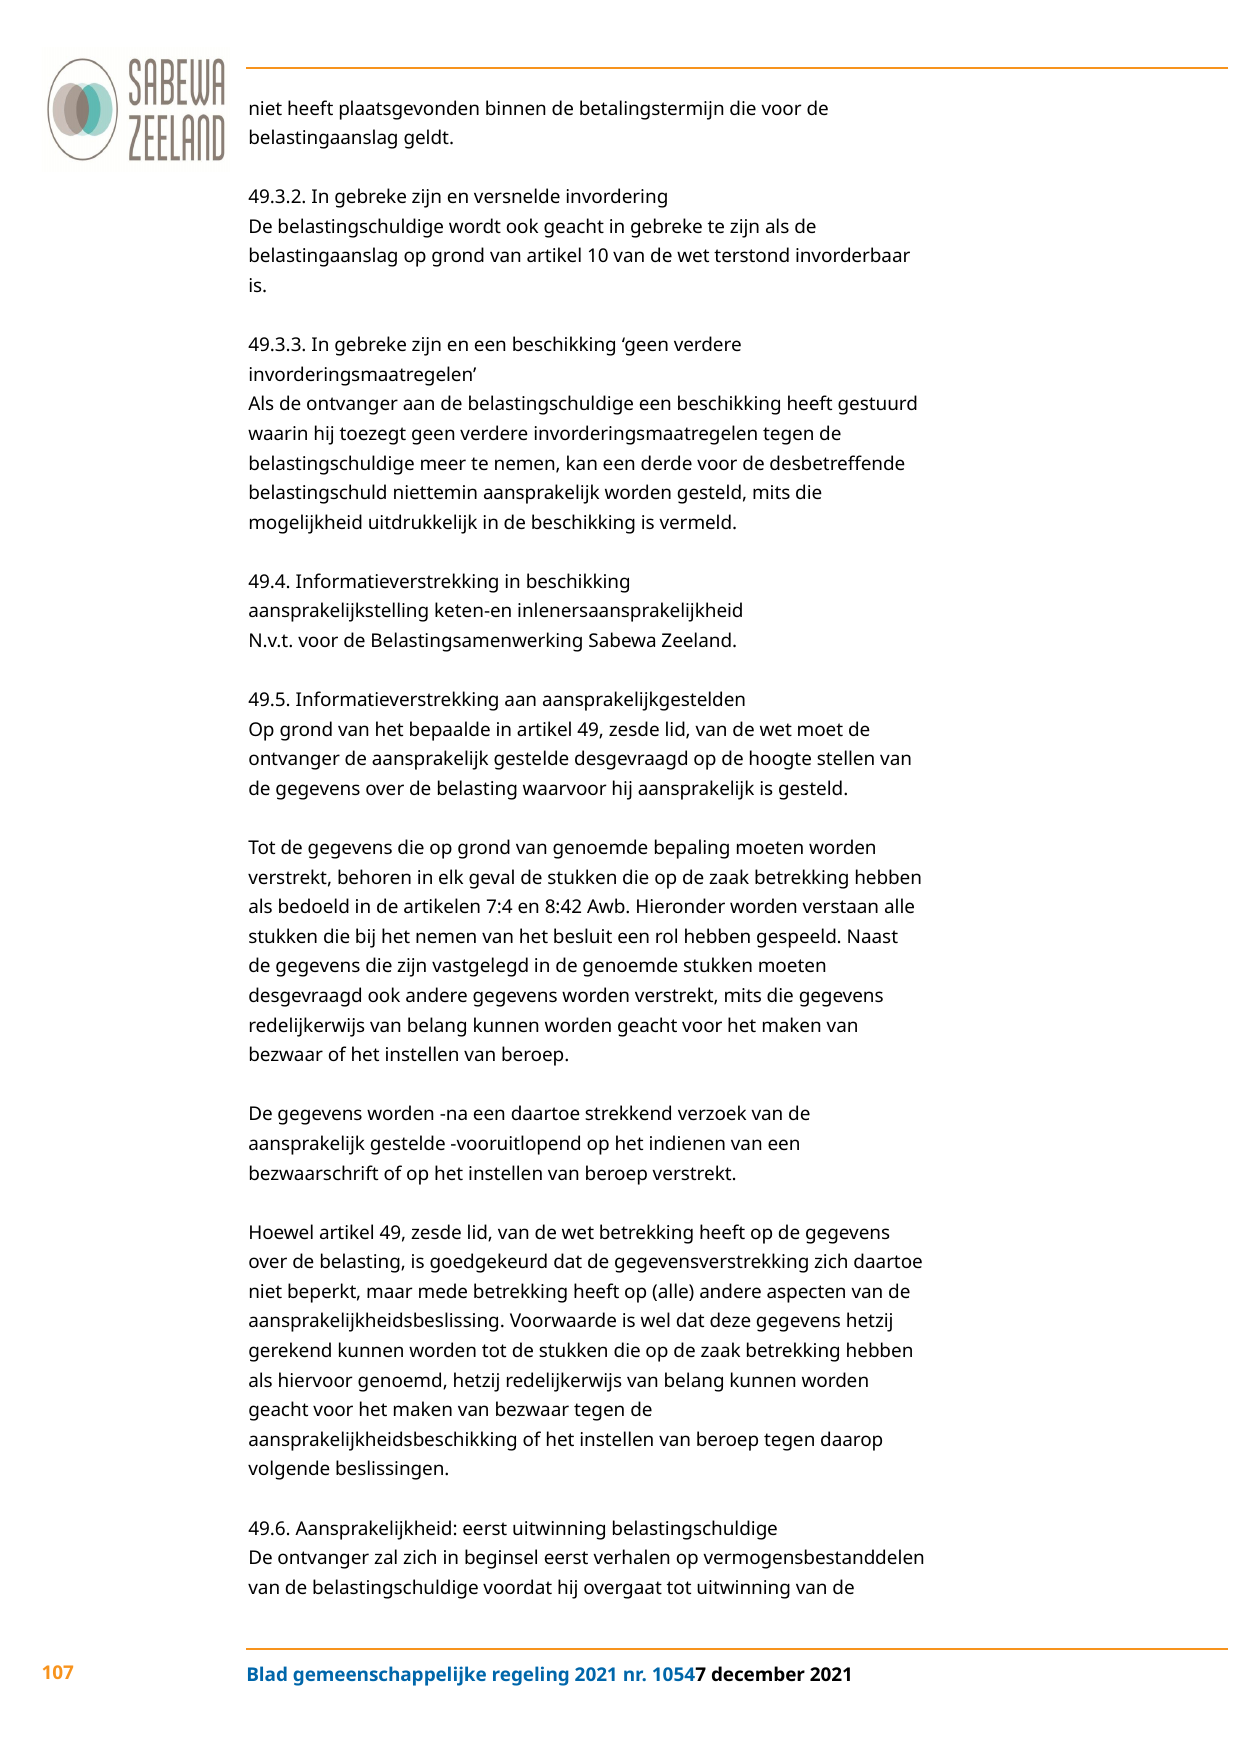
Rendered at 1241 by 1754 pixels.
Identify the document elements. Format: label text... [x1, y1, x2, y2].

text belastingschuld niettemin aansprakelijk worden gesteld, mits die [248, 479, 1152, 505]
text aansprakelijkheidsbeschikking of het instellen van beroep tegen daarop [248, 1426, 1152, 1452]
text belastingaanslag geldt. [248, 124, 1152, 150]
text over de belasting, is goedgekeurd dat de gegevensverstrekking zich daartoe [248, 1248, 1152, 1274]
text aansprakelijkheidsbeslissing. Voorwaarde is wel dat deze gegevens hetzij [248, 1308, 1152, 1333]
text belastingaanslag op grond van artikel 10 van de wet terstond invorderbaar [248, 243, 1152, 268]
text 49.5. Informatieverstrekking aan aansprakelijkgestelden [248, 686, 1152, 712]
text geacht voor het maken van bezwaar tegen de [248, 1396, 1152, 1422]
text redelijkerwijs van belang kunnen worden geacht voor het maken van [248, 1012, 1152, 1038]
text De belastingschuldige wordt ook geacht in gebreke te zijn als de [248, 213, 1152, 239]
text 49.3.3. In gebreke zijn en een beschikking ‘geen verdere [248, 331, 1152, 357]
text N.v.t. voor de Belastingsamenwerking Sabewa Zeeland. [248, 627, 1152, 653]
text van de belastingschuldige voordat hij overgaat tot uitwinning van de [248, 1574, 1152, 1600]
text aansprakelijkstelling keten-en inlenersaansprakelijkheid [248, 598, 1152, 623]
text bezwaar of het instellen van beroep. [248, 1041, 1152, 1067]
text Hoewel artikel 49, zesde lid, van de wet betrekking heeft op de gegevens [248, 1219, 1152, 1245]
text verstrekt, behoren in elk geval de stukken die op de zaak betrekking hebben [248, 864, 1152, 890]
text invorderingsmaatregelen’ [248, 361, 1152, 387]
text waarin hij toezegt geen verdere invorderingsmaatregelen tegen de [248, 420, 1152, 446]
text 49.4. Informatieverstrekking in beschikking [248, 568, 1152, 594]
text desgevraagd ook andere gegevens worden verstrekt, mits die gegevens [248, 982, 1152, 1008]
text Als de ontvanger aan de belastingschuldige een beschikking heeft gestuurd [248, 391, 1152, 416]
text is. [248, 272, 1152, 298]
text bezwaarschrift of op het instellen van beroep verstrekt. [248, 1160, 1152, 1186]
text 49.6. Aansprakelijkheid: eerst uitwinning belastingschuldige [248, 1515, 1152, 1541]
text de gegevens over de belasting waarvoor hij aansprakelijk is gesteld. [248, 775, 1152, 801]
text aansprakelijk gestelde -vooruitlopend op het indienen van een [248, 1130, 1152, 1156]
picture [41, 47, 231, 172]
text 49.3.2. In gebreke zijn en versnelde invordering [248, 183, 1152, 209]
text belastingschuldige meer te nemen, kan een derde voor de desbetreffende [248, 450, 1152, 476]
text Op grond van het bepaalde in artikel 49, zesde lid, van de wet moet de [248, 716, 1152, 742]
text volgende beslissingen. [248, 1456, 1152, 1481]
text ontvanger de aansprakelijk gestelde desgevraagd op de hoogte stellen van [248, 746, 1152, 771]
text als hiervoor genoemd, hetzij redelijkerwijs van belang kunnen worden [248, 1367, 1152, 1393]
text de gegevens die zijn vastgelegd in de genoemde stukken moeten [248, 953, 1152, 978]
text mogelijkheid uitdrukkelijk in de beschikking is vermeld. [248, 509, 1152, 535]
text niet beperkt, maar mede betrekking heeft op (alle) andere aspecten van de [248, 1278, 1152, 1304]
text gerekend kunnen worden tot de stukken die op de zaak betrekking hebben [248, 1337, 1152, 1363]
text De ontvanger zal zich in beginsel eerst verhalen op vermogensbestanddelen [248, 1544, 1152, 1570]
text Tot de gegevens die op grond van genoemde bepaling moeten worden [248, 834, 1152, 860]
text De gegevens worden -na een daartoe strekkend verzoek van de [248, 1101, 1152, 1126]
text niet heeft plaatsgevonden binnen de betalingstermijn die voor de [248, 95, 1152, 121]
text stukken die bij het nemen van het besluit een rol hebben gespeeld. Naast [248, 923, 1152, 949]
text als bedoeld in de artikelen 7:4 en 8:42 Awb. Hieronder worden verstaan alle [248, 893, 1152, 919]
